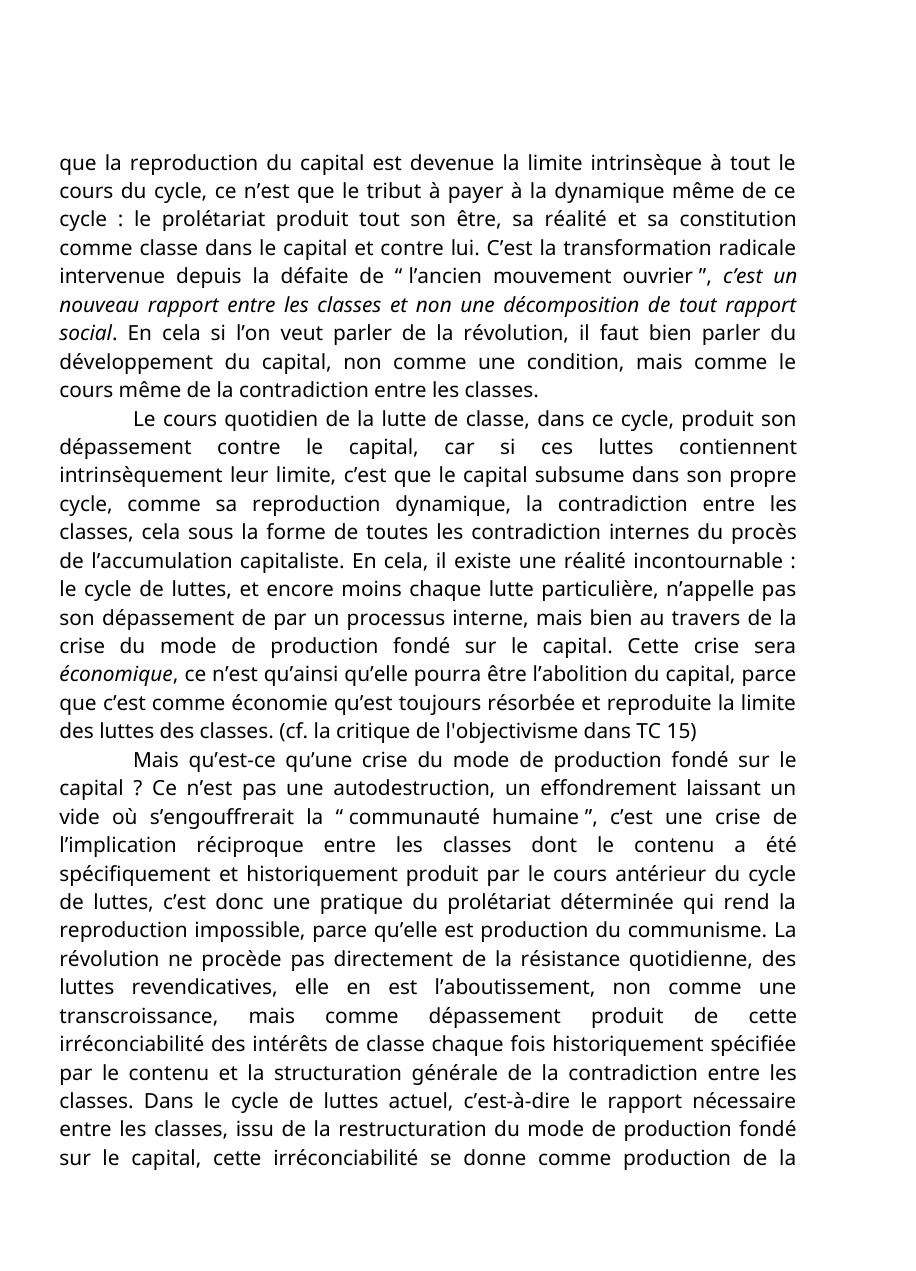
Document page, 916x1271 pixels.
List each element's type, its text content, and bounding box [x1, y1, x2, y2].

text Le cours quotidien de la lutte de classe, dans ce cycle, produit son dépassement contre le capital, car si ces luttes contiennent intrinsèquement leur limite, c’est que le capital subsume dans son propre cycle, comme sa reproduction dynamique, la contradiction entre les classes, cela sous la forme de toutes les contradiction internes du procès de l’accumulation capitaliste. En cela, il existe une réalité incontournable : le cycle de luttes, et encore moins chaque lutte particulière, n’appelle pas son dépassement de par un processus interne, mais bien au travers de la crise du mode de production fondé sur le capital. Cette crise sera économique, ce n’est qu’ainsi qu’elle pourra être l’abolition du capital, parce que c’est comme économie qu’est toujours résorbée et reproduite la limite des luttes des classes. (cf. la critique de l'objectivisme dans TC 15) [59, 404, 797, 745]
text Mais qu’est-ce qu’une crise du mode de production fondé sur le capital ? Ce n’est pas une autodestruction, un effondrement laissant un vide où s’engouffrerait la “ communauté humaine ”, c’est une crise de l’implication réciproque entre les classes dont le contenu a été spécifiquement et historiquement produit par le cours antérieur du cycle de luttes, c’est donc une pratique du prolétariat déterminée qui rend la reproduction impossible, parce qu’elle est production du communisme. La révolution ne procède pas directement de la résistance quotidienne, des luttes revendicatives, elle en est l’aboutissement, non comme une transcroissance, mais comme dépassement produit de cette irréconciabilité des intérêts de classe chaque fois historiquement spécifiée par le contenu et la structuration générale de la contradiction entre les classes. Dans le cycle de luttes actuel, c’est-à-dire le rapport nécessaire entre les classes, issu de la restructuration du mode de production fondé sur le capital, cette irréconciabilité se donne comme production de la [59, 745, 797, 1171]
text que la reproduction du capital est devenue la limite intrinsèque à tout le cours du cycle, ce n’est que le tribut à payer à la dynamique même de ce cycle : le prolétariat produit tout son être, sa réalité et sa constitution comme classe dans le capital et contre lui. C’est la transformation radicale intervenue depuis la défaite de “ l’ancien mouvement ouvrier ”, c’est un nouveau rapport entre les classes et non une décomposition de tout rapport social. En cela si l’on veut parler de la révolution, il faut bien parler du développement du capital, non comme une condition, mais comme le cours même de la contradiction entre les classes. [59, 148, 797, 404]
